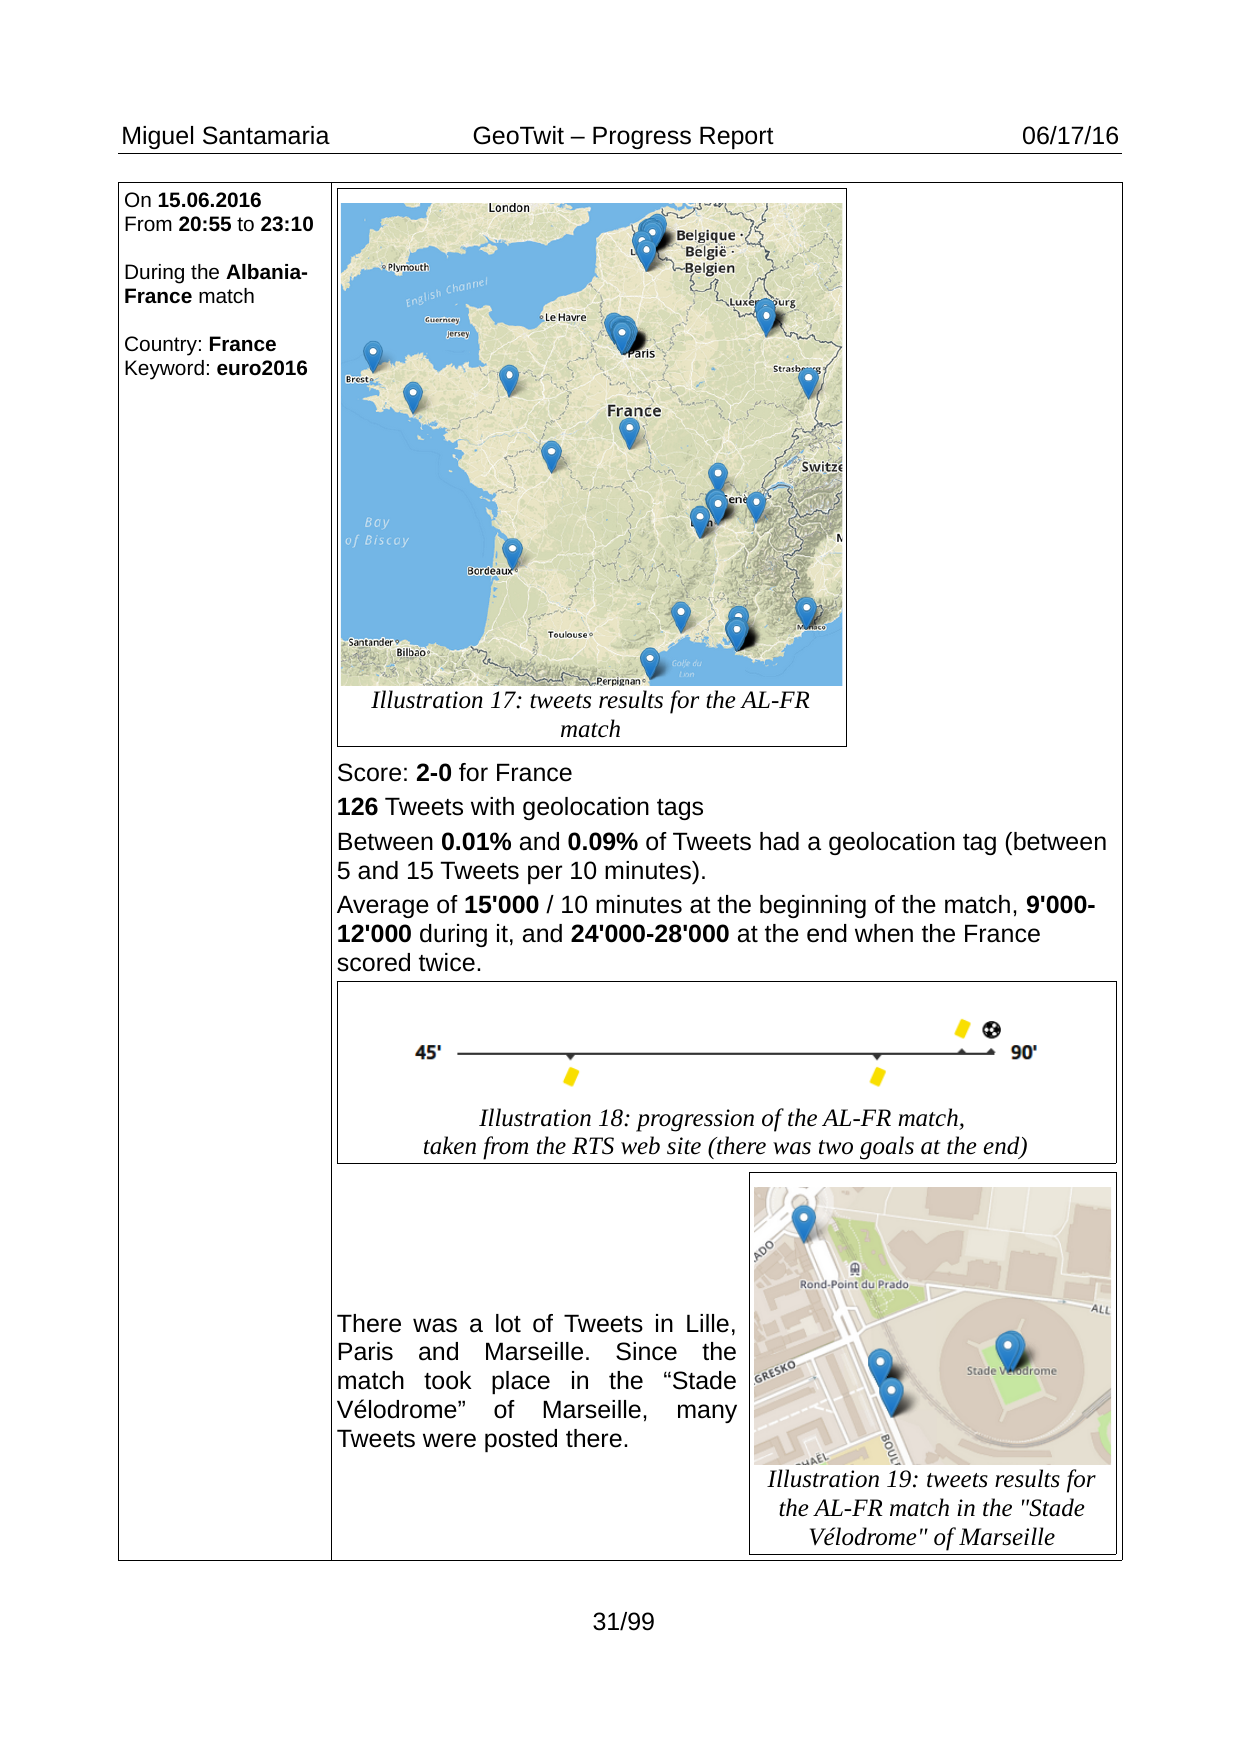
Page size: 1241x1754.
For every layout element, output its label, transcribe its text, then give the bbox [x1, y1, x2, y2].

table_cell On 15.06.2016 From 20:55 to 23:10 During the Albania-France match Country: France Keyword: euro2016 [119, 183, 331, 1560]
picture [340, 203, 843, 686]
table_cell Score: 2-0 for France 126 Tweets with geolocation tags Between 0.01% and 0.09% of Tweets had a geolocation tag (between 5 and 15 Tweets per 10 minutes). Average of 15'000 / 10 minutes at the beginning of the match, 9'000-12'000 during it, and 24'000-28'000 at the end when the France scored twice. There was a lot of Tweets in Lille, Paris and Marseille. Since the match took place in the “Stade Vélodrome” of Marseille, many Tweets were posted there. [332, 183, 1122, 1560]
picture [754, 1187, 1112, 1465]
picture [402, 996, 1051, 1103]
